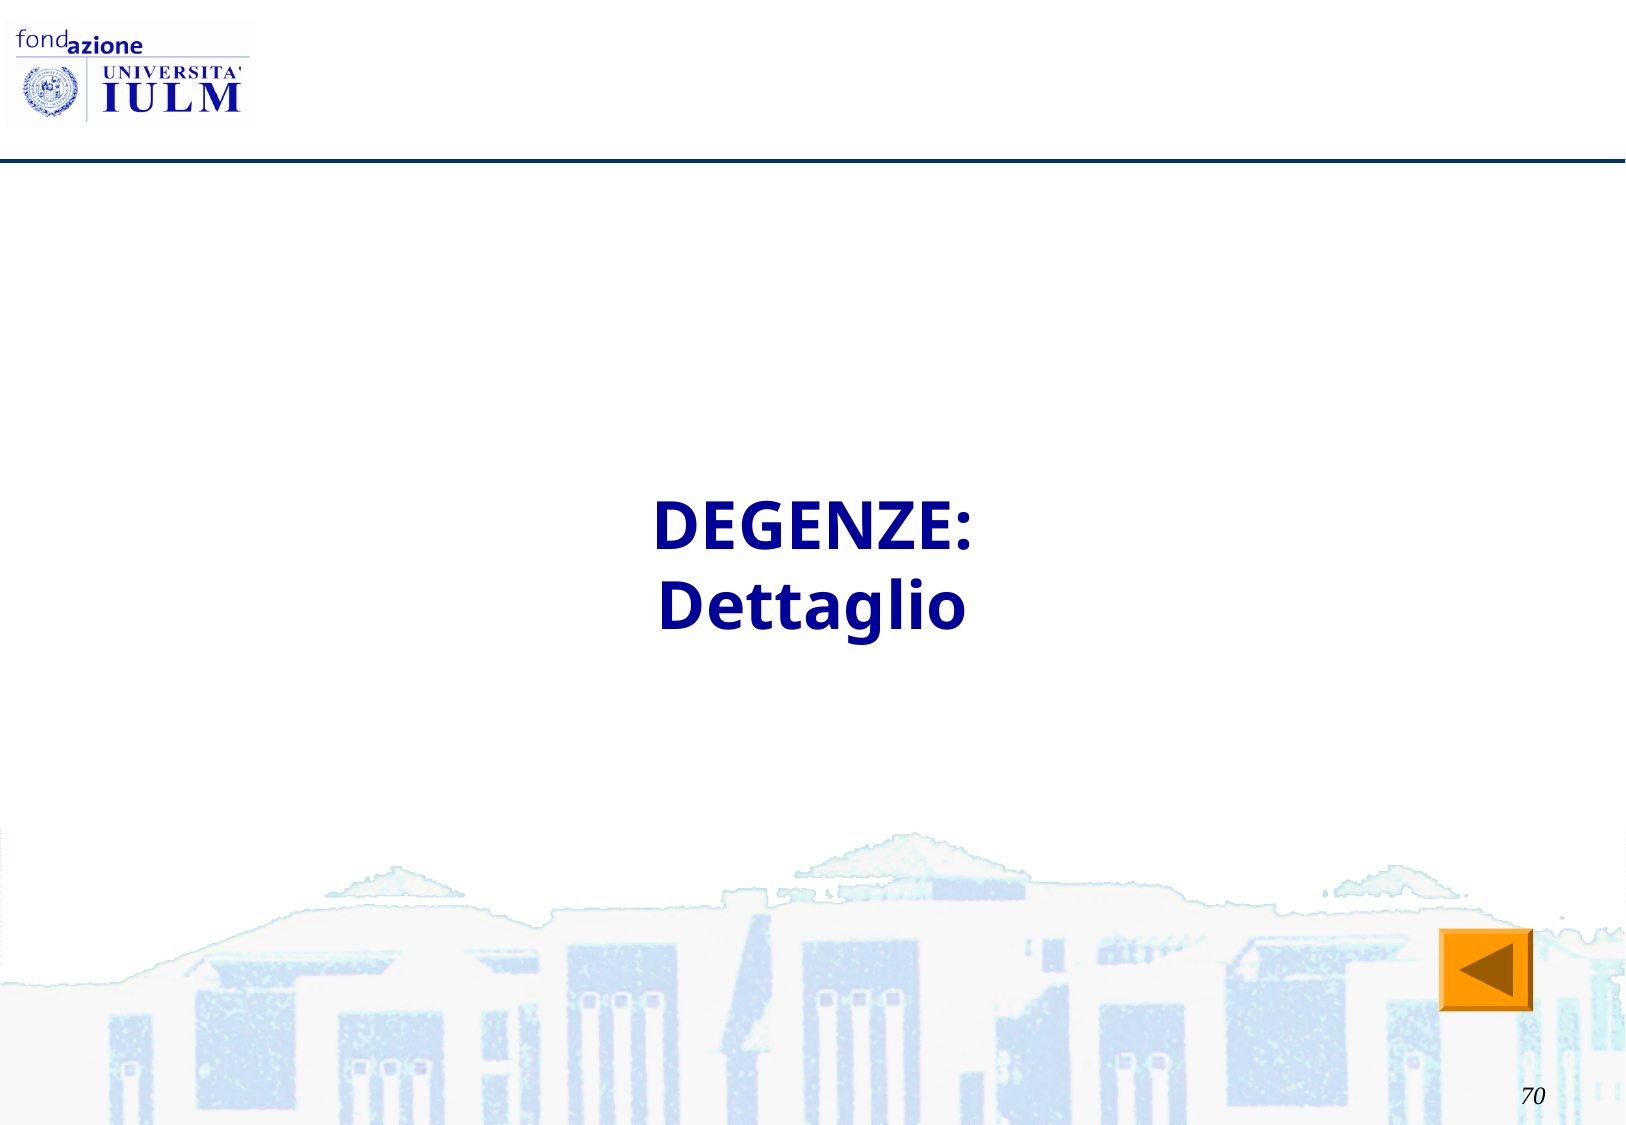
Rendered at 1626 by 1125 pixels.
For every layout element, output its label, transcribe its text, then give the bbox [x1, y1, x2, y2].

picture [5, 19, 256, 127]
text_box [1440, 928, 1534, 1012]
text_box DEGENZE: Dettaglio [121, 469, 1504, 657]
text_box 2012 N=20 2013 N=20 [1438, 928, 1445, 1012]
